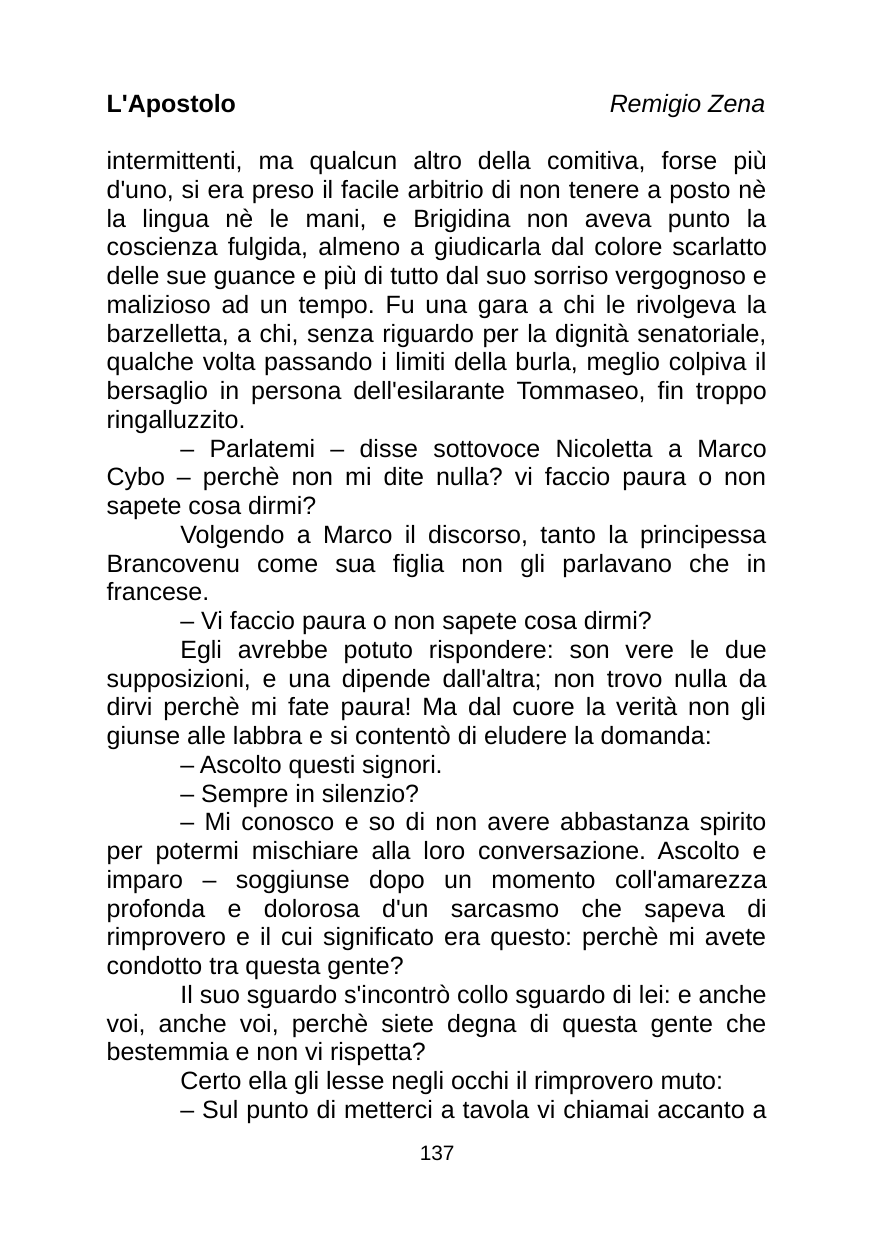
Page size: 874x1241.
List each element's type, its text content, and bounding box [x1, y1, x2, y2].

text – Mi conosco e so di non avere abbastanza spirito per potermi mischiare alla loro conversazione. Ascolto e imparo – soggiunse dopo un momento coll'amarezza profonda e dolorosa d'un sarcasmo che sapeva di rimprovero e il cui significato era questo: perchè mi avete condotto tra questa gente? [106, 807, 768, 980]
text intermittenti, ma qualcun altro della comitiva, forse più d'uno, si era preso il facile arbitrio di non tenere a posto nè la lingua nè le mani, e Brigidina non aveva punto la coscienza fulgida, almeno a giudicarla dal colore scarlatto delle sue guance e più di tutto dal suo sorriso vergognoso e malizioso ad un tempo. Fu una gara a chi le rivolgeva la barzelletta, a chi, senza riguardo per la dignità senatoriale, qualche volta passando i limiti della burla, meglio colpiva il bersaglio in persona dell'esilarante Tommaseo, fin troppo ringalluzzito. [106, 146, 768, 434]
text – Sul punto di metterci a tavola vi chiamai accanto a [106, 1095, 768, 1124]
text Egli avrebbe potuto rispondere: son vere le due supposizioni, e una dipende dall'altra; non trovo nulla da dirvi perchè mi fate paura! Ma dal cuore la verità non gli giunse alle labbra e si contentò di eludere la domanda: [106, 635, 768, 750]
text Certo ella gli lesse negli occhi il rimprovero muto: [106, 1066, 768, 1095]
text Volgendo a Marco il discorso, tanto la principessa Brancovenu come sua figlia non gli parlavano che in francese. [106, 520, 768, 606]
text – Ascolto questi signori. [106, 750, 768, 779]
text – Vi faccio paura o non sapete cosa dirmi? [106, 606, 768, 635]
text – Sempre in silenzio? [106, 779, 768, 807]
text – Parlatemi – disse sottovoce Nicoletta a Marco Cybo – perchè non mi dite nulla? vi faccio paura o non sapete cosa dirmi? [106, 434, 768, 520]
text Il suo sguardo s'incontrò collo sguardo di lei: e anche voi, anche voi, perchè siete degna di questa gente che bestemmia e non vi rispetta? [106, 980, 768, 1066]
